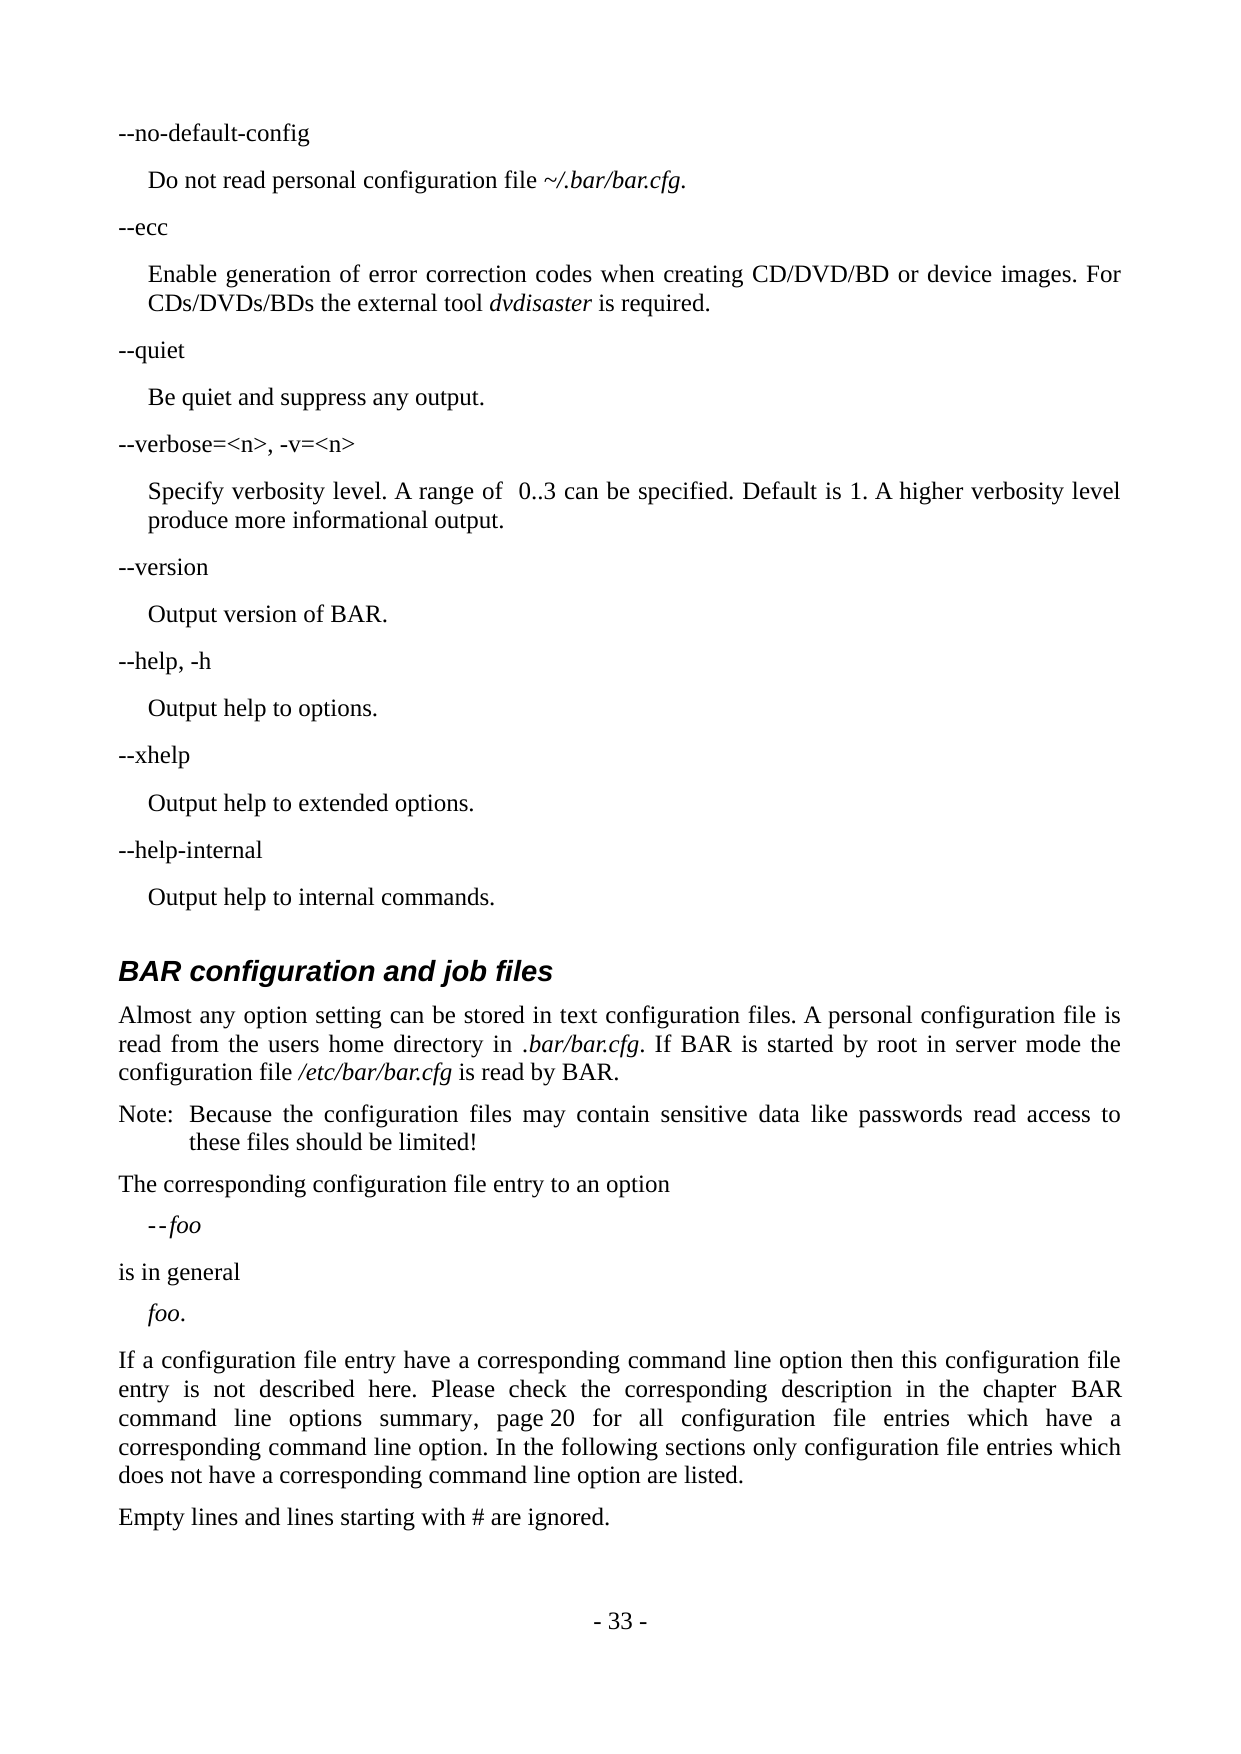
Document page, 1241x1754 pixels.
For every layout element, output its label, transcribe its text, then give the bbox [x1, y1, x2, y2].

title --xhelp [118, 741, 1122, 769]
text If a configuration file entry have a corresponding command line option then this configuration file entry is not described here. Please check the corresponding description in the chapter BAR command line options summary, page 20 for all configuration file entries which have a corresponding command line option. In the following sections only configuration file entries which does not have a corresponding command line option are listed. [118, 1345, 1122, 1489]
text Enable generation of error correction codes when creating CD/DVD/BD or device images. For CDs/DVDs/BDs the external tool dvdisaster is required. [148, 259, 1122, 317]
subtitle BAR configuration and job files [118, 954, 1122, 987]
text Output help to extended options. [148, 788, 1122, 816]
text Specify verbosity level. A range of 0..3 can be specified. Default is 1. A higher verbosity level produce more informational output. [148, 476, 1122, 534]
text Output help to options. [148, 693, 1122, 722]
title --version [118, 552, 1122, 581]
text is in general [118, 1257, 1122, 1286]
text Note: Because the configuration files may contain sensitive data like passwords read access to these files should be limited! [118, 1099, 1122, 1156]
title --no-default-config [118, 118, 1122, 147]
title --help, -h [118, 646, 1122, 675]
title --quiet [118, 335, 1122, 364]
text foo. [148, 1298, 1122, 1327]
title --ecc [118, 212, 1122, 241]
text Do not read personal configuration file ~/.bar/bar.cfg. [148, 165, 1122, 194]
title --verbose=<n>, -v=<n> [118, 429, 1122, 458]
text Output version of BAR. [148, 599, 1122, 628]
title --help-internal [118, 835, 1122, 863]
text Output help to internal commands. [148, 882, 1122, 911]
text Be quiet and suppress any output. [148, 382, 1122, 411]
text ‑‑foo [148, 1210, 1122, 1239]
text Almost any option setting can be stored in text configuration files. A personal configuration file is read from the users home directory in .bar/bar.cfg. If BAR is started by root in server mode the configuration file /etc/bar/bar.cfg is read by BAR. [118, 1000, 1122, 1086]
text The corresponding configuration file entry to an option [118, 1169, 1122, 1197]
text Empty lines and lines starting with # are ignored. [118, 1502, 1122, 1530]
